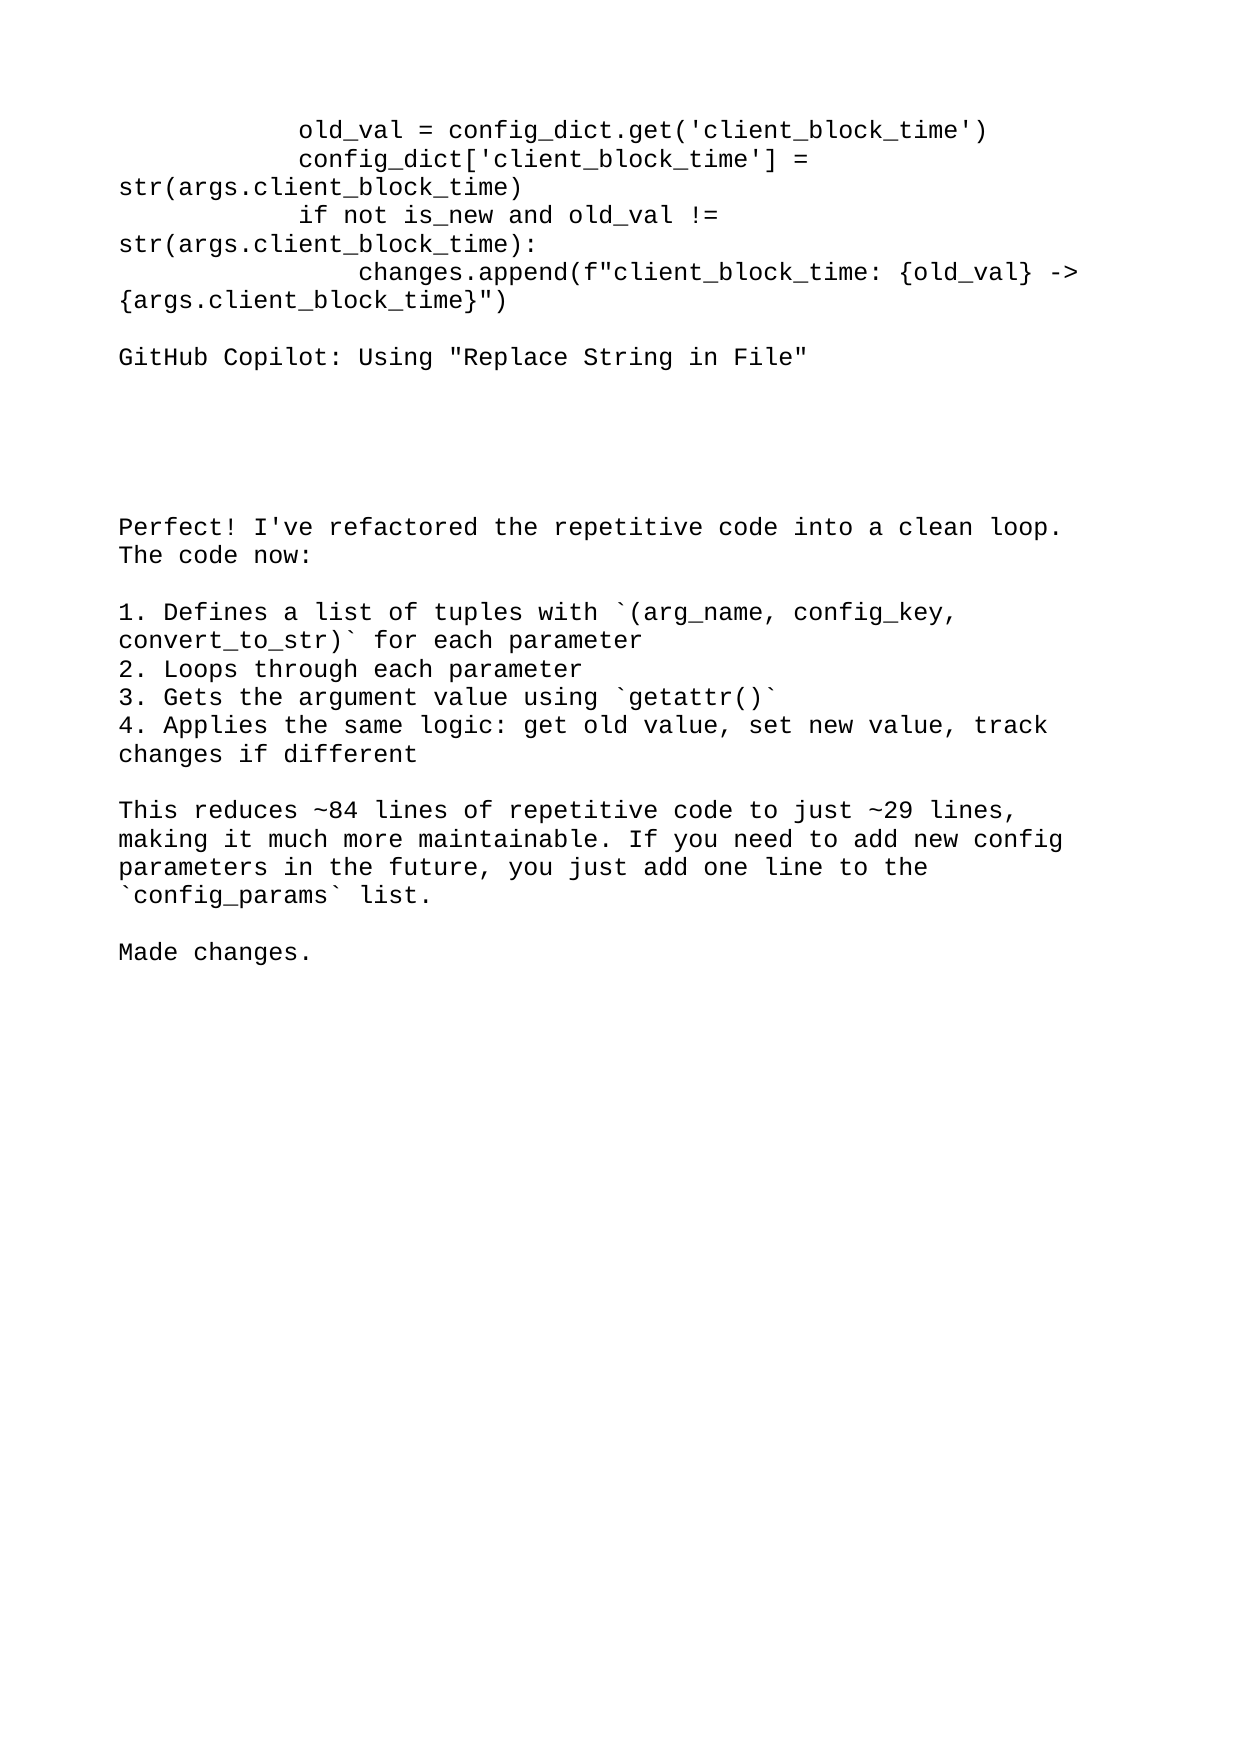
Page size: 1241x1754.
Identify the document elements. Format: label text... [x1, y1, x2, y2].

text 2. Loops through each parameter [118, 656, 1122, 685]
text config_dict['client_block_time'] = str(args.client_block_time) [118, 146, 1122, 203]
text if not is_new and old_val != str(args.client_block_time): [118, 203, 1122, 260]
text old_val = config_dict.get('client_block_time') [118, 118, 1122, 146]
text Made changes. [118, 940, 1122, 968]
text Perfect! I've refactored the repetitive code into a clean loop. The code now: [118, 515, 1122, 571]
text This reduces ~84 lines of repetitive code to just ~29 lines, making it much more maintainable. If you need to add new config parameters in the future, you just add one line to the `config_params` list. [118, 798, 1122, 911]
text 4. Applies the same logic: get old value, set new value, track changes if different [118, 713, 1122, 770]
text 1. Defines a list of tuples with `(arg_name, config_key, convert_to_str)` for each parameter [118, 600, 1122, 656]
text 3. Gets the argument value using `getattr()` [118, 685, 1122, 713]
text changes.append(f"client_block_time: {old_val} -> {args.client_block_time}") [118, 260, 1122, 316]
text GitHub Copilot: Using "Replace String in File" [118, 345, 1122, 373]
